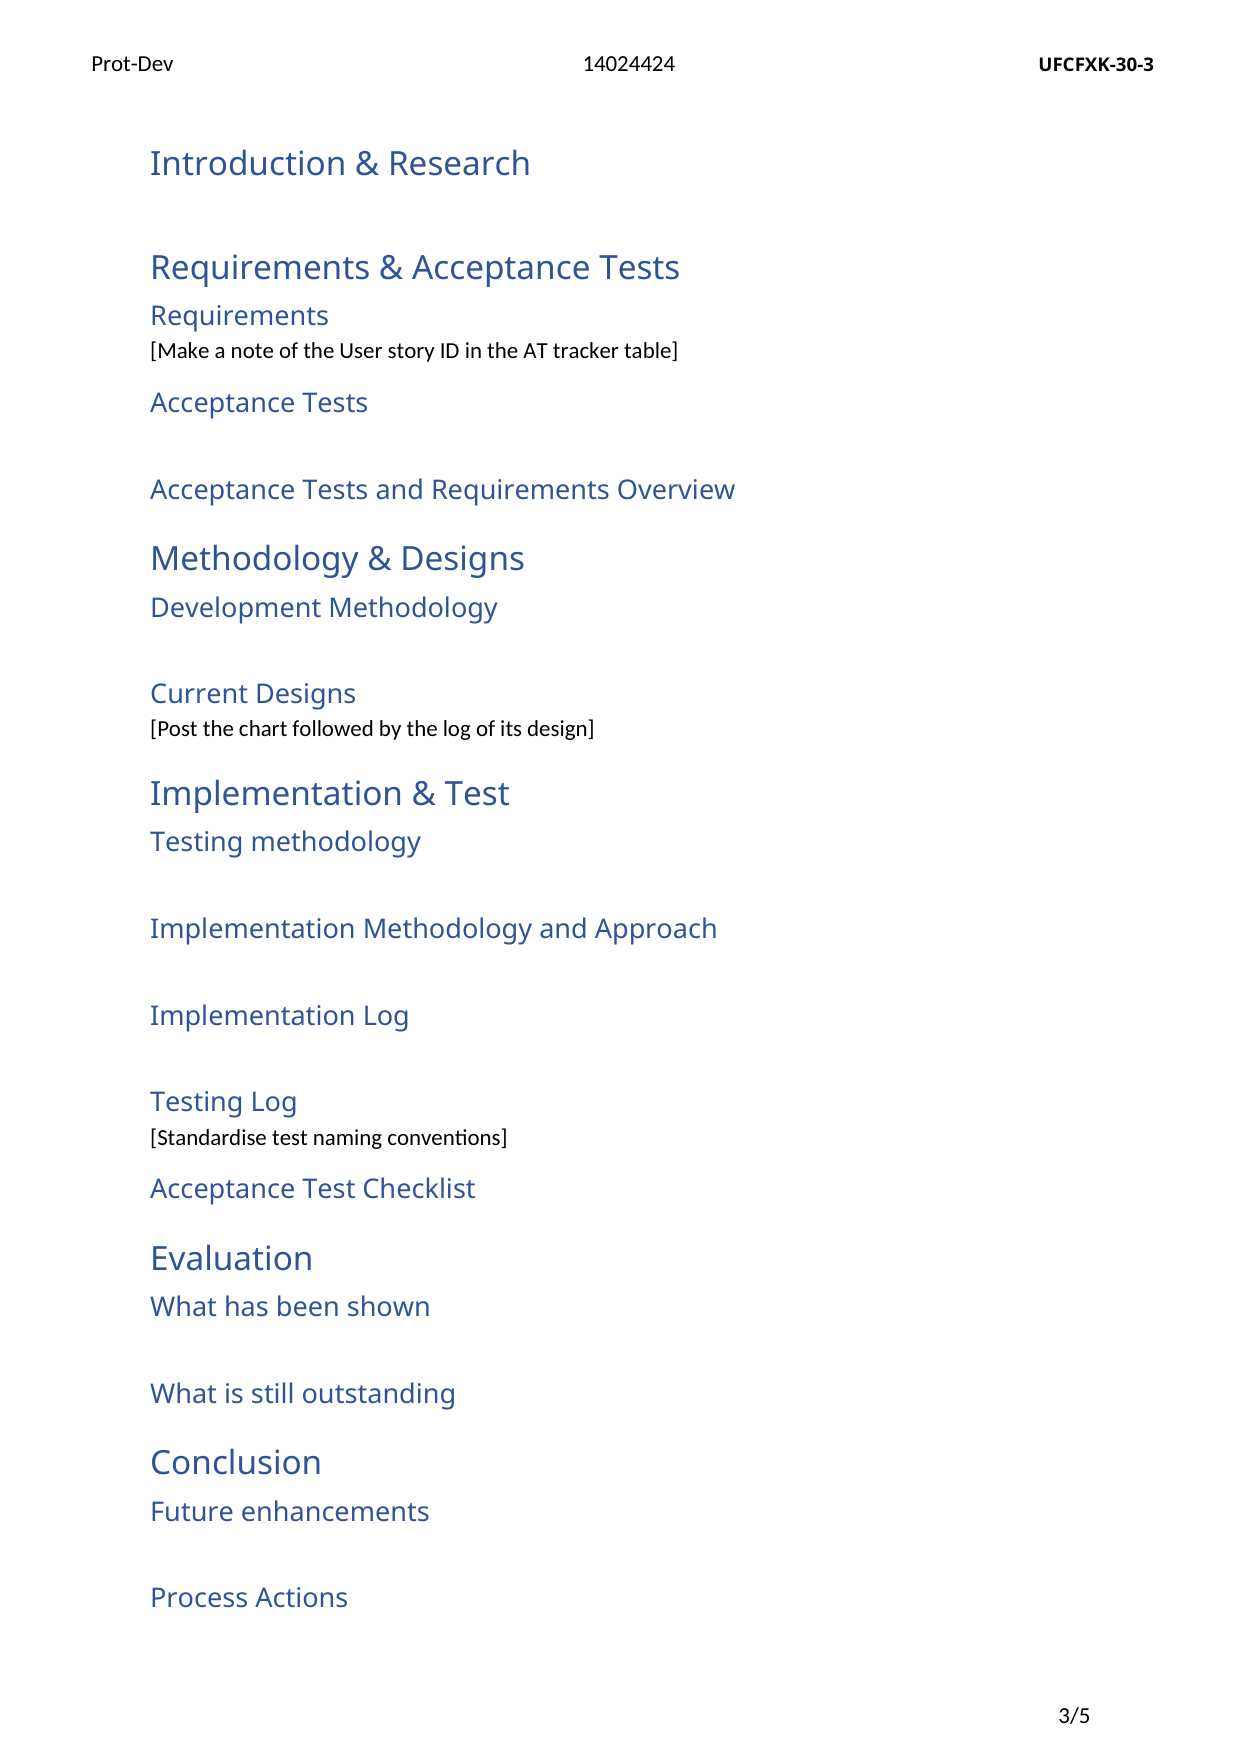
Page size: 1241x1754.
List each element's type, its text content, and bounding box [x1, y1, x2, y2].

subtitle Implementation Log [150, 996, 1090, 1033]
subtitle Testing methodology [150, 823, 1090, 860]
text [Make a note of the User story ID in the AT tracker table] [150, 337, 1090, 365]
subtitle Requirements [150, 297, 1090, 334]
subtitle Acceptance Tests [150, 383, 1090, 420]
text [Standardise test naming conventions] [150, 1123, 1090, 1151]
subtitle Evaluation [150, 1234, 1090, 1280]
text [Post the chart followed by the log of its design] [150, 714, 1090, 743]
subtitle Introduction & Research [150, 139, 1090, 185]
subtitle Development Methodology [150, 588, 1090, 625]
subtitle Future enhancements [150, 1492, 1090, 1529]
subtitle Process Actions [150, 1579, 1090, 1616]
subtitle Acceptance Test Checklist [150, 1169, 1090, 1206]
subtitle Implementation Methodology and Approach [150, 909, 1090, 946]
subtitle What has been shown [150, 1287, 1090, 1324]
subtitle Testing Log [150, 1083, 1090, 1120]
subtitle Conclusion [150, 1439, 1090, 1484]
subtitle What is still outstanding [150, 1374, 1090, 1411]
subtitle Requirements & Acceptance Tests [150, 244, 1090, 289]
subtitle Methodology & Designs [150, 535, 1090, 580]
subtitle Current Designs [150, 675, 1090, 712]
subtitle Acceptance Tests and Requirements Overview [150, 470, 1090, 507]
subtitle Implementation & Test [150, 770, 1090, 815]
